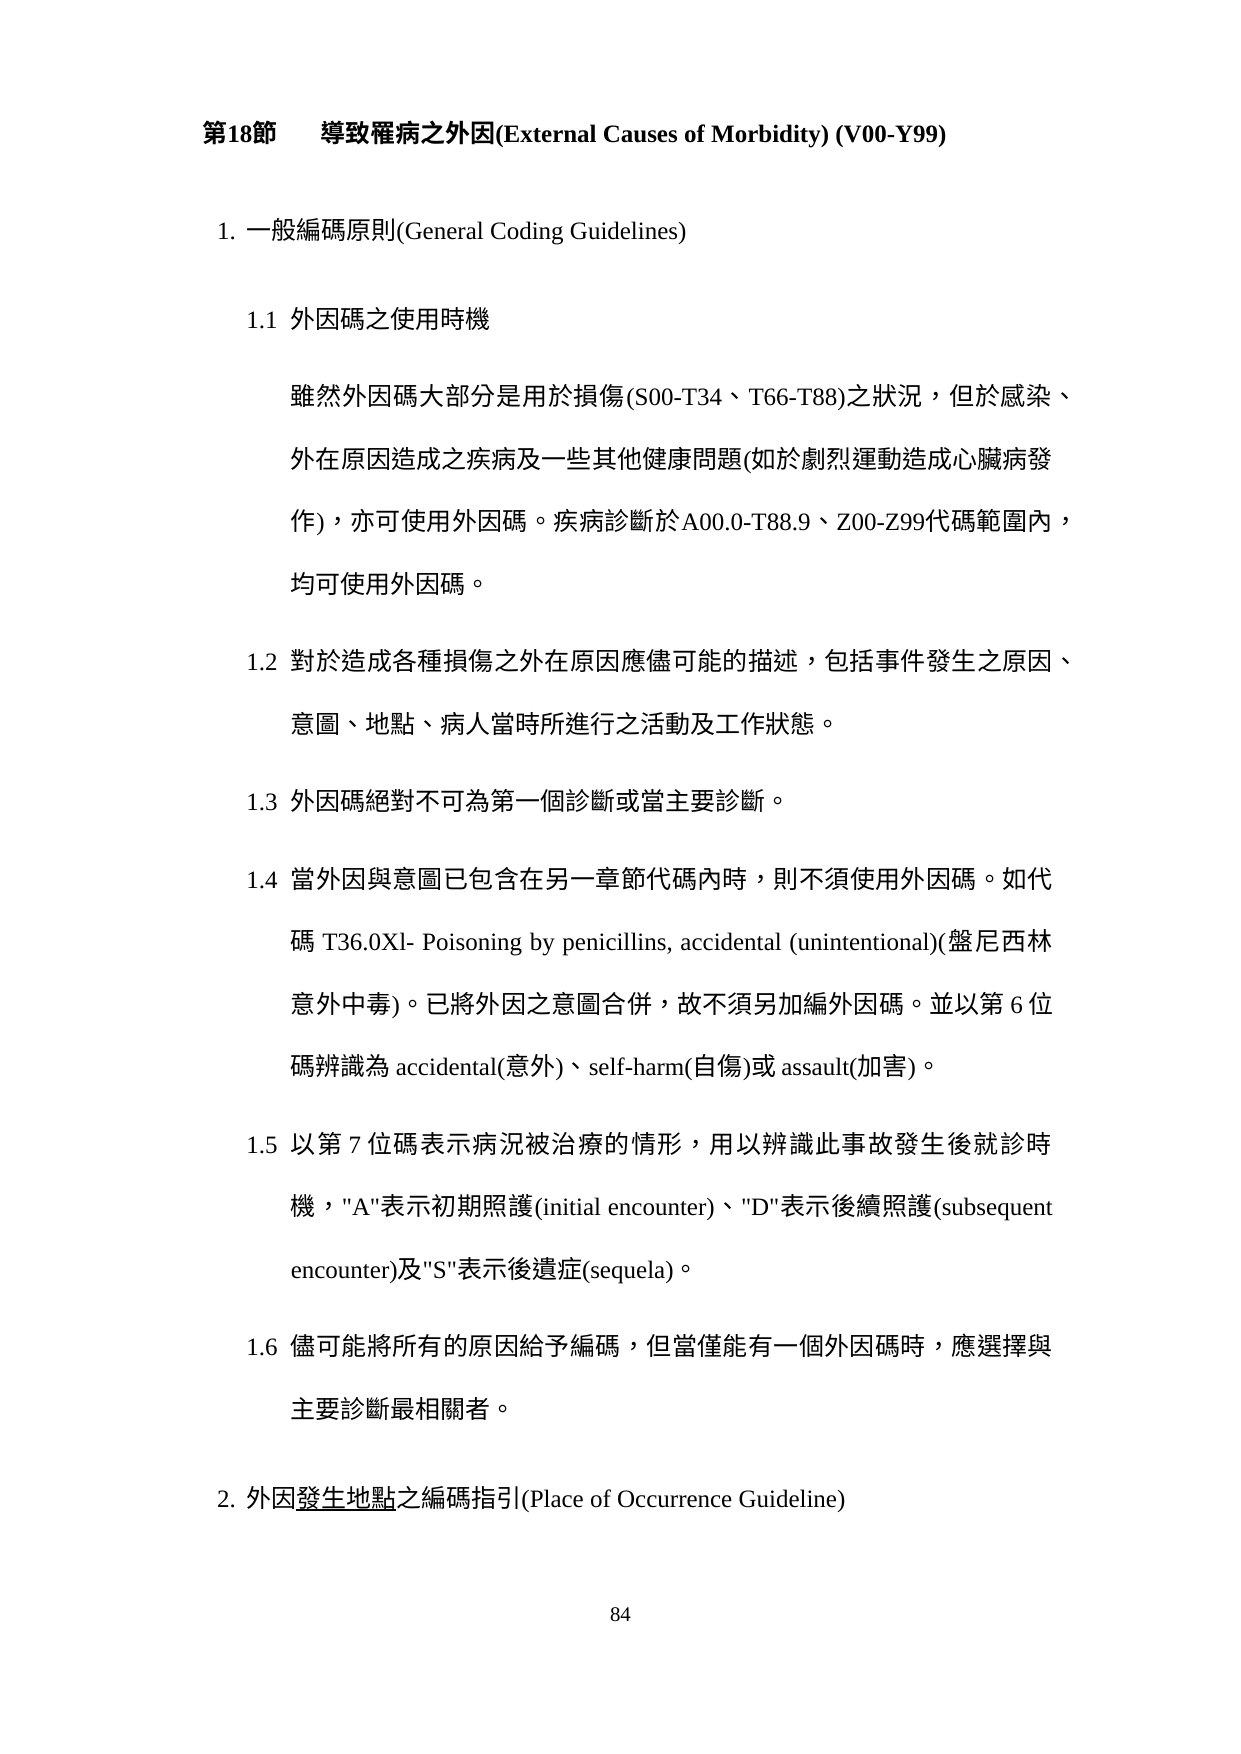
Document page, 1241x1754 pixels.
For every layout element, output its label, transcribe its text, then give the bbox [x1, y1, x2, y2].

list 儘可能將所有的原因給予編碼，但當僅能有一個外因碼時，應選擇與主要診斷最相關者。 [246, 1303, 1053, 1428]
list 對於造成各種損傷之外在原因應儘可能的描述，包括事件發生之原因、意圖、地點、病人當時所進行之活動及工作狀態。 [246, 618, 1053, 743]
list 導致罹病之外因(External Causes of Morbidity) (V00-Y99) [202, 113, 1053, 149]
list 外因碼之使用時機 [246, 276, 1053, 338]
list 外因碼絕對不可為第一個診斷或當主要診斷。 [246, 758, 1053, 821]
list 外因發生地點之編碼指引(Place of Occurrence Guideline) [217, 1454, 1053, 1517]
text 雖然外因碼大部分是用於損傷(S00-T34、T66-T88)之狀況，但於感染、外在原因造成之疾病及一些其他健康問題(如於劇烈運動造成心臟病發作)，亦可使用外因碼。疾病診斷於A00.0-T88.9、Z00-Z99代碼範圍內，均可使用外因碼。 [291, 353, 1053, 603]
list 以第7位碼表示病況被治療的情形，用以辨識此事故發生後就診時機，"A"表示初期照護(initial encounter)、"D"表示後續照護(subsequent encounter)及"S"表示後遺症(sequela)。 [246, 1101, 1053, 1288]
list 一般編碼原則(General Coding Guidelines) [217, 187, 1053, 249]
list 當外因與意圖已包含在另一章節代碼內時，則不須使用外因碼。如代碼T36.0Xl- Poisoning by penicillins, accidental (unintentional)(盤尼西林意外中毒)。已將外因之意圖合併，故不須另加編外因碼。並以第6位碼辨識為accidental(意外)、self-harm(自傷)或assault(加害)。 [246, 836, 1053, 1086]
